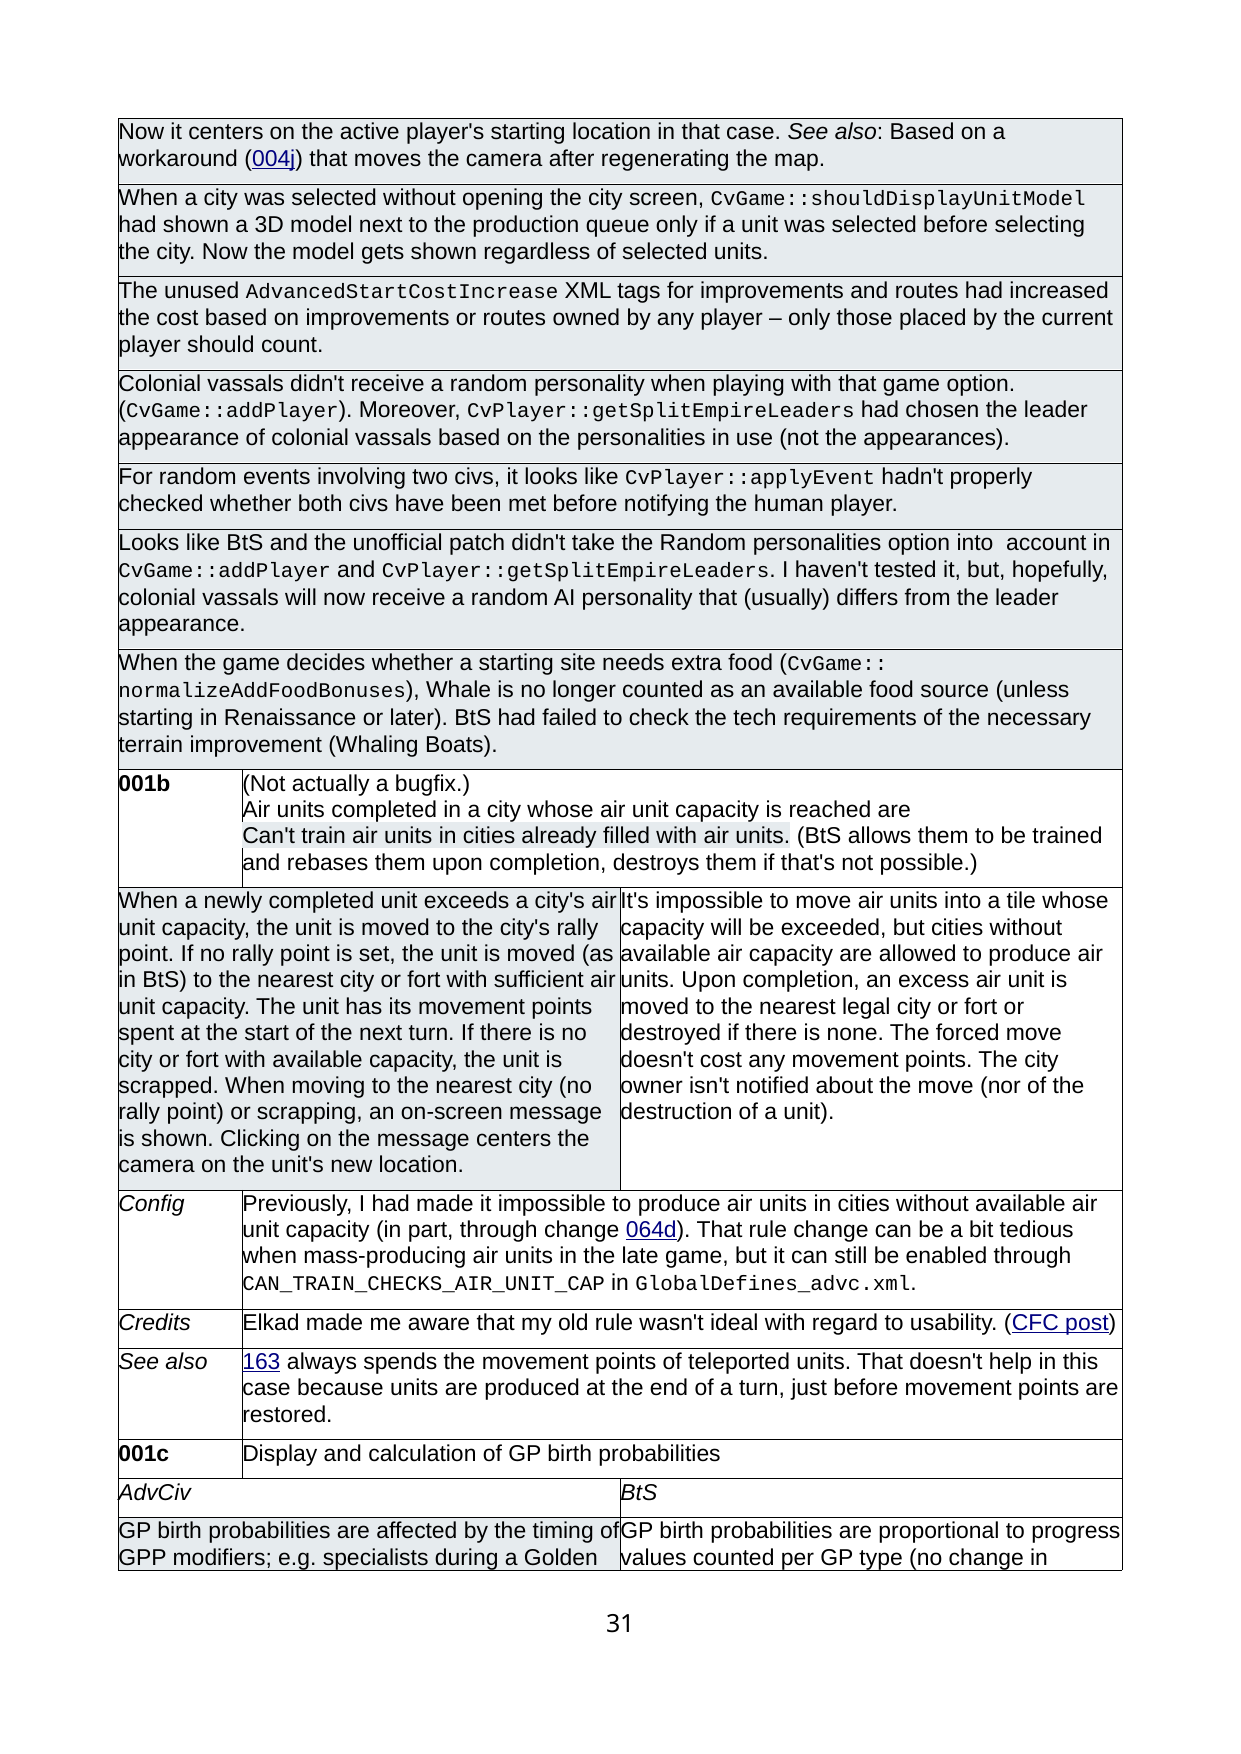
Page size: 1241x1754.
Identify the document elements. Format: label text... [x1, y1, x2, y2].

table_cell When a newly completed unit exceeds a city's air unit capacity, the unit is moved to the city's rally point. If no rally point is set, the unit is moved (as in BtS) to the nearest city or fort with sufficient air unit capacity. The unit has its movement points spent at the start of the next turn. If there is no city or fort with available capacity, the unit is scrapped. When moving to the nearest city (no rally point) or scrapping, an on-screen message is shown. Clicking on the message centers the camera on the unit's new location. [119, 888, 620, 1190]
table_cell When a city was selected without opening the city screen, CvGame::shouldDisplayUnitModel had shown a 3D model next to the production queue only if a unit was selected before selecting the city. Now the model gets shown regardless of selected units. [119, 185, 1122, 276]
table_cell GP birth probabilities are affected by the timing of GPP modifiers; e.g. specialists during a Golden [119, 1518, 620, 1570]
table_cell Now it centers on the active player's starting location in that case. See also: Based on a workaround (004j) that moves the camera after regenerating the map. [119, 119, 1122, 183]
table_cell When the game decides whether a starting site needs extra food (CvGame:: normalizeAddFoodBonuses), Whale is no longer counted as an available food source (unless starting in Renaissance or later). BtS had failed to check the tech requirements of the necessary terrain improvement (Whaling Boats). [119, 650, 1122, 769]
table_cell (Not actually a bugfix.) Air units completed in a city whose air unit capacity is reached are Can't train air units in cities already filled with air units. (BtS allows them to be trained and rebases them upon completion, destroys them if that's not possible.) [243, 770, 1122, 887]
table_cell Previously, I had made it impossible to produce air units in cities without available air unit capacity (in part, through change 064d). That rule change can be a bit tedious when mass-producing air units in the late game, but it can still be enabled through CAN_TRAIN_CHECKS_AIR_UNIT_CAP in GlobalDefines_advc.xml. [243, 1191, 1122, 1309]
table_cell AdvCiv [119, 1479, 620, 1517]
table_cell Colonial vassals didn't receive a random personality when playing with that game option. (CvGame::addPlayer). Moreover, CvPlayer::getSplitEmpireLeaders had chosen the leader appearance of colonial vassals based on the personalities in use (not the appearances). [119, 371, 1122, 462]
table_cell It's impossible to move air units into a tile whose capacity will be exceeded, but cities without available air capacity are allowed to produce air units. Upon completion, an excess air unit is moved to the nearest legal city or fort or destroyed if there is none. The forced move doesn't cost any movement points. The city owner isn't notified about the move (nor of the destruction of a unit). [621, 888, 1122, 1190]
table_cell 001c [119, 1440, 242, 1478]
table_cell For random events involving two civs, it looks like CvPlayer::applyEvent hadn't properly checked whether both civs have been met before notifying the human player. [119, 464, 1122, 529]
table_cell The unused AdvancedStartCostIncrease XML tags for improvements and routes had increased the cost based on improvements or routes owned by any player – only those placed by the current player should count. [119, 277, 1122, 369]
table_cell Config [119, 1191, 242, 1309]
table_cell See also [119, 1349, 242, 1439]
table_cell Display and calculation of GP birth probabilities [243, 1440, 1122, 1478]
table_cell Elkad made me aware that my old rule wasn't ideal with regard to usability. (CFC post) [243, 1310, 1122, 1348]
table_cell 163 always spends the movement points of teleported units. That doesn't help in this case because units are produced at the end of a turn, just before movement points are restored. [243, 1349, 1122, 1439]
table_cell Looks like BtS and the unofficial patch didn't take the Random personalities option into account in CvGame::addPlayer and CvPlayer::getSplitEmpireLeaders. I haven't tested it, but, hopefully, colonial vassals will now receive a random AI personality that (usually) differs from the leader appearance. [119, 530, 1122, 648]
table_cell 001b [119, 770, 242, 887]
table_cell Credits [119, 1310, 242, 1348]
table_cell GP birth probabilities are proportional to progress values counted per GP type (no change in [621, 1518, 1122, 1570]
table_cell BtS [621, 1479, 1122, 1517]
